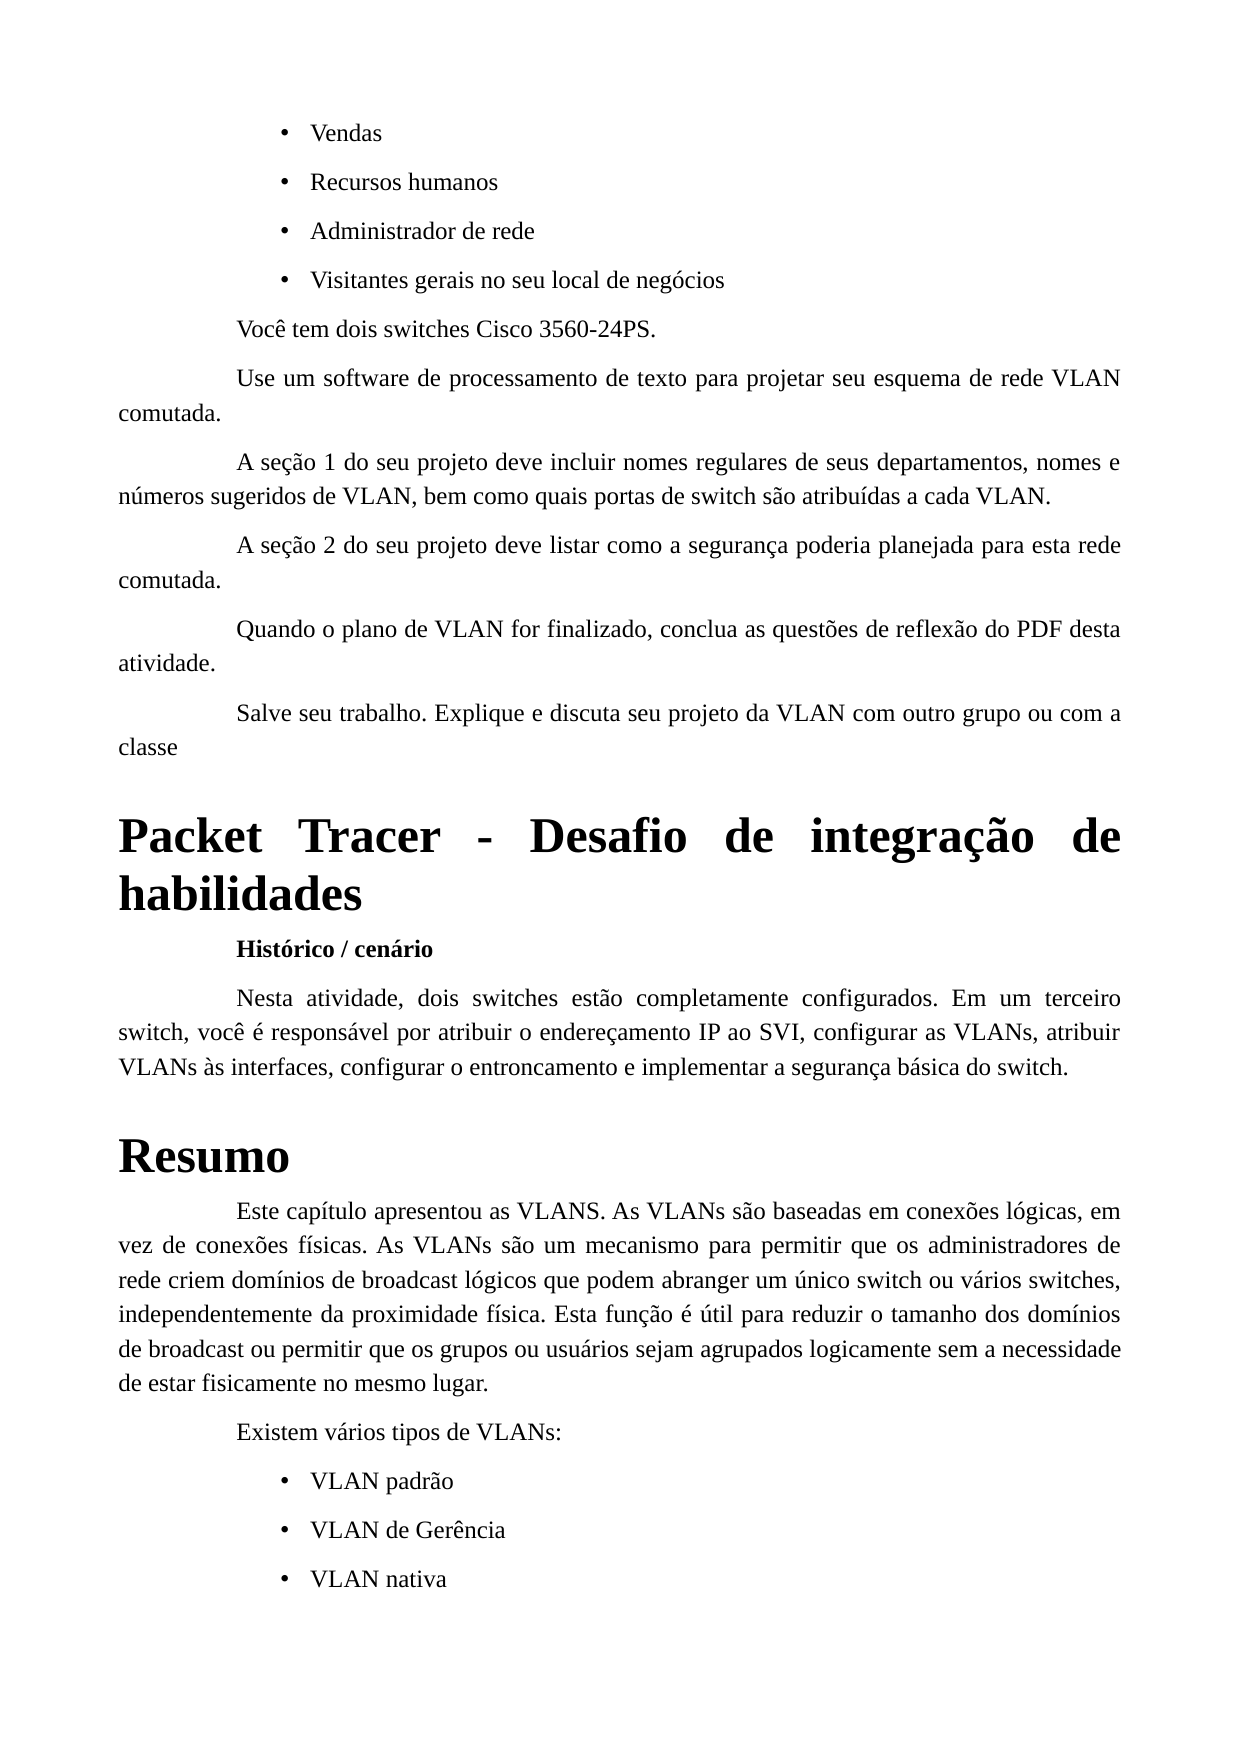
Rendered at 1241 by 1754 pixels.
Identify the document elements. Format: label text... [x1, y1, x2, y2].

list Vendas [162, 118, 1122, 147]
list Visitantes gerais no seu local de negócios [162, 265, 1122, 294]
text Salve seu trabalho. Explique e discuta seu projeto da VLAN com outro grupo ou com a classe [118, 698, 1122, 761]
text Você tem dois switches Cisco 3560-24PS. [118, 314, 1122, 343]
list VLAN de Gerência [162, 1515, 1122, 1544]
text Use um software de processamento de texto para projetar seu esquema de rede VLAN comutada. [118, 363, 1122, 427]
text Quando o plano de VLAN for finalizado, conclua as questões de reflexão do PDF desta atividade. [118, 614, 1122, 677]
text Este capítulo apresentou as VLANS. As VLANs são baseadas em conexões lógicas, em vez de conexões físicas. As VLANs são um mecanismo para permitir que os administradores de rede criem domínios de broadcast lógicos que podem abranger um único switch ou vários switches, independentemente da proximidade física. Esta função é útil para reduzir o tamanho dos domínios de broadcast ou permitir que os grupos ou usuários sejam agrupados logicamente sem a necessidade de estar fisicamente no mesmo lugar. [118, 1196, 1122, 1397]
list VLAN nativa [162, 1564, 1122, 1593]
subtitle Packet Tracer - Desafio de integração de habilidades [118, 806, 1122, 921]
list Recursos humanos [162, 167, 1122, 196]
text Nesta atividade, dois switches estão completamente configurados. Em um terceiro switch, você é responsável por atribuir o endereçamento IP ao SVI, configurar as VLANs, atribuir VLANs às interfaces, configurar o entroncamento e implementar a segurança básica do switch. [118, 983, 1122, 1080]
list Administrador de rede [162, 216, 1122, 245]
text Histórico / cenário [118, 934, 1122, 962]
list VLAN padrão [162, 1466, 1122, 1495]
text A seção 2 do seu projeto deve listar como a segurança poderia planejada para esta rede comutada. [118, 531, 1122, 594]
text A seção 1 do seu projeto deve incluir nomes regulares de seus departamentos, nomes e números sugeridos de VLAN, bem como quais portas de switch são atribuídas a cada VLAN. [118, 447, 1122, 510]
text Existem vários tipos de VLANs: [118, 1417, 1122, 1446]
subtitle Resumo [118, 1126, 1122, 1183]
